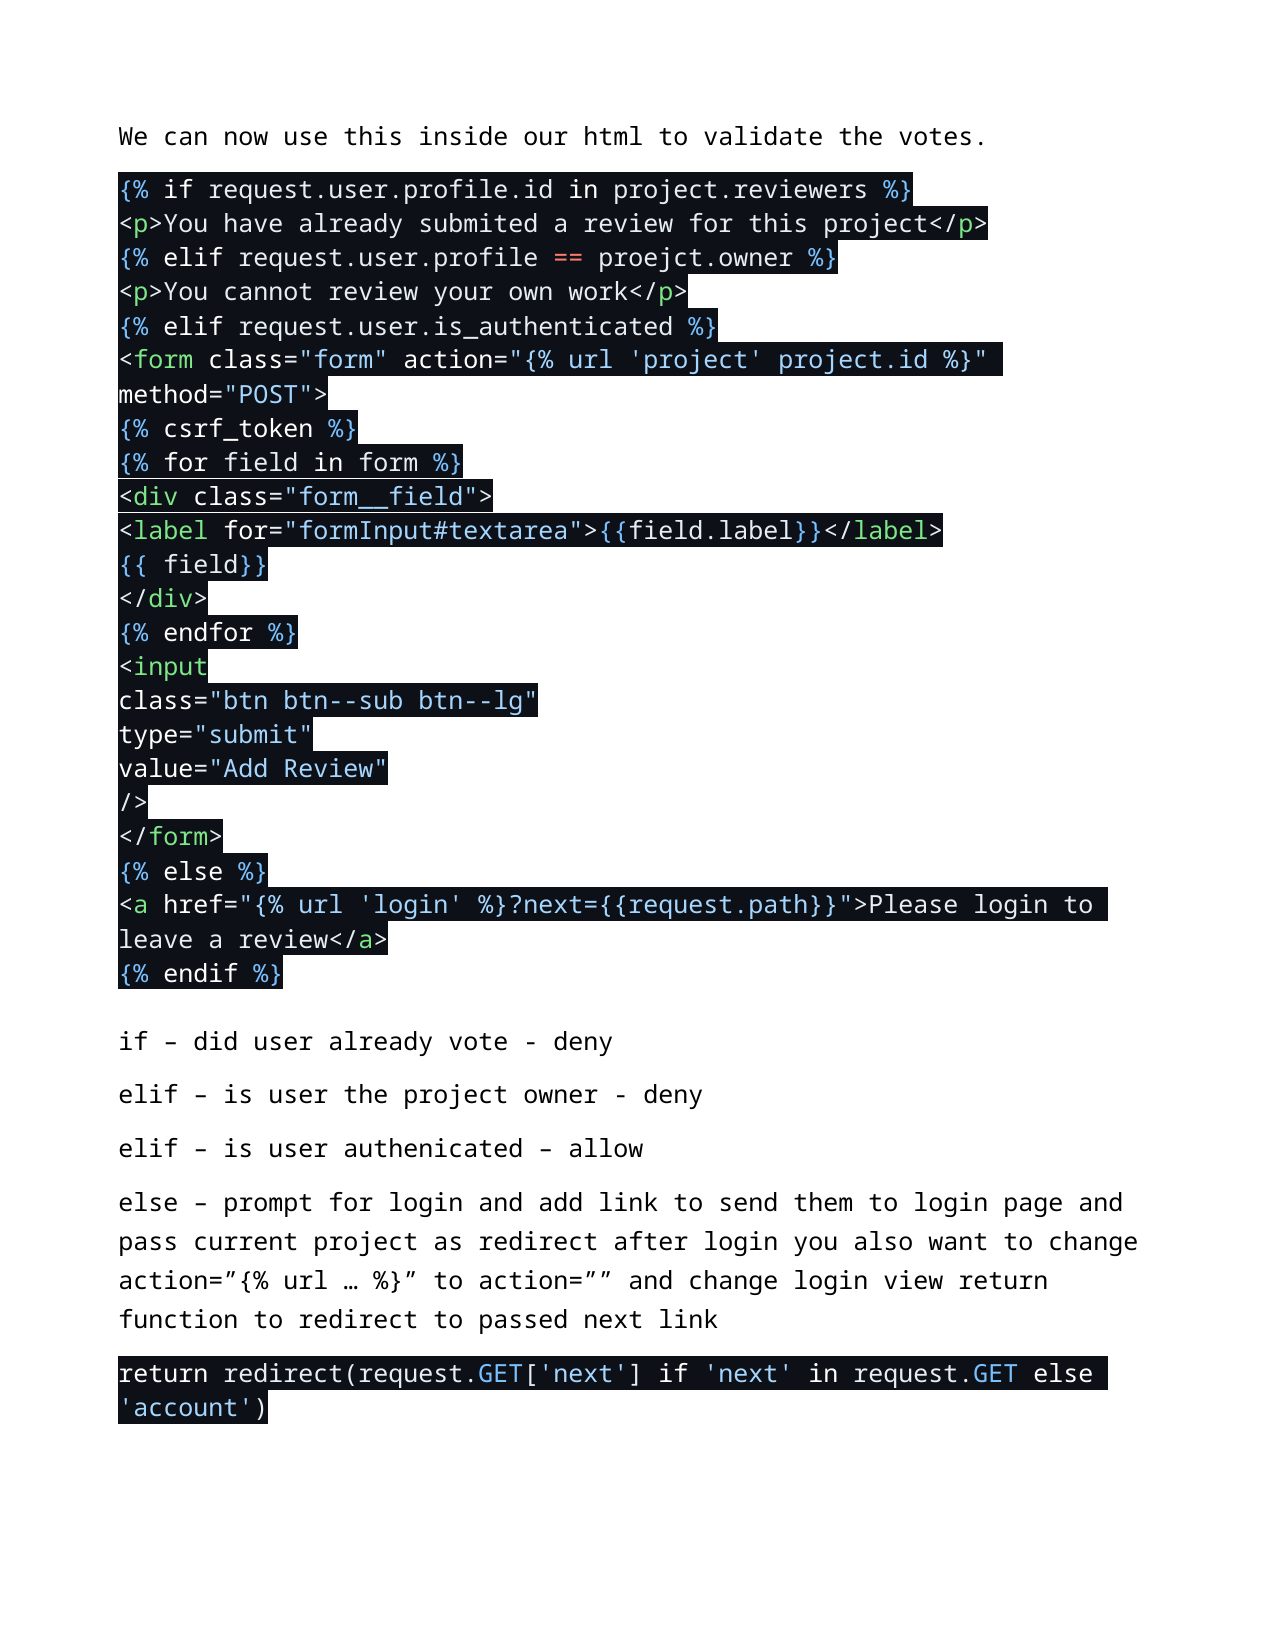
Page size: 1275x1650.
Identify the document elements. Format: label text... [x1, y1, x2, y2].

text {% elif request.user.profile == proejct.owner %} [118, 240, 1157, 274]
text {% csrf_token %} [118, 410, 1157, 444]
text </div> [118, 581, 1157, 615]
text {% if request.user.profile.id in project.reviewers %} [118, 172, 1157, 206]
text <a href="{% url 'login' %}?next={{request.path}}">Please login to leave a review</a> [118, 887, 1157, 955]
text <p>You have already submited a review for this project</p> [118, 206, 1157, 240]
text <div class="form__field"> [118, 478, 1157, 512]
text value="Add Review" [118, 751, 1157, 785]
text </form> [118, 819, 1157, 853]
text {% elif request.user.is_authenticated %} [118, 308, 1157, 342]
text <input [118, 649, 1157, 683]
text elif – is user the project owner - deny [118, 1077, 1157, 1111]
text if – did user already vote - deny [118, 1023, 1157, 1057]
text class="btn btn--sub btn--lg" [118, 683, 1157, 717]
text {% endif %} [118, 955, 1157, 989]
text elif – is user authenicated – allow [118, 1131, 1157, 1165]
text {% endfor %} [118, 615, 1157, 649]
text /> [118, 785, 1157, 819]
text return redirect(request.GET['next'] if 'next' in request.GET else 'account') [118, 1356, 1157, 1424]
text <form class="form" action="{% url 'project' project.id %}" method="POST"> [118, 342, 1157, 410]
text {{ field}} [118, 547, 1157, 581]
text {% for field in form %} [118, 444, 1157, 478]
text We can now use this inside our html to validate the votes. [118, 118, 1157, 152]
text <label for="formInput#textarea">{{field.label}}</label> [118, 512, 1157, 547]
text else – prompt for login and add link to send them to login page and pass current project as redirect after login you also want to change action=”{% url … %}” to action=”” and change login view return function to redirect to passed next link [118, 1185, 1157, 1336]
text {% else %} [118, 853, 1157, 887]
text type="submit" [118, 717, 1157, 751]
text <p>You cannot review your own work</p> [118, 274, 1157, 308]
